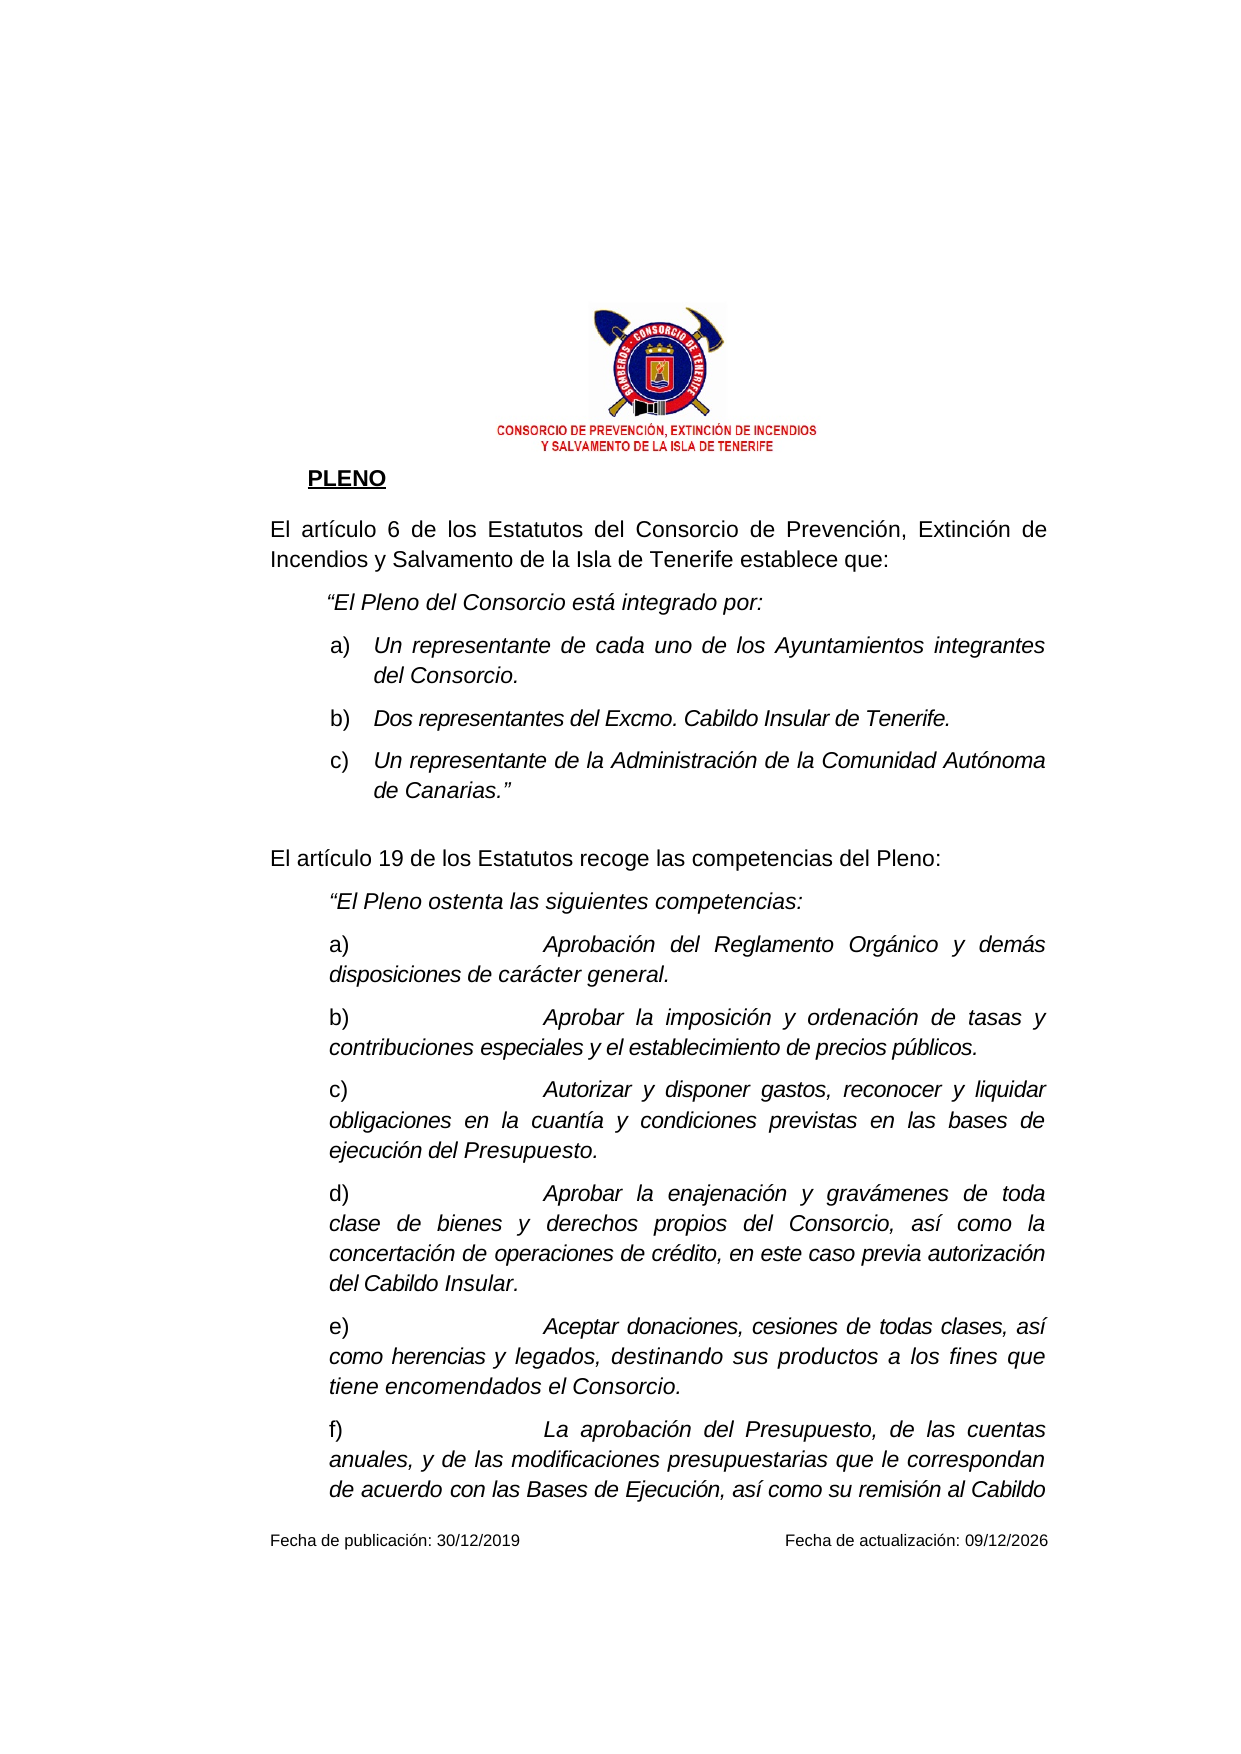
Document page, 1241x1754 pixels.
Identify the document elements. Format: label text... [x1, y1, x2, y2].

list La aprobación del Presupuesto, de las cuentas anuales, y de las modificaciones presupuestarias que le correspondan de acuerdo con las Bases de Ejecución, así como su remisión al Cabildo [329, 1416, 1048, 1503]
list Un representante de la Administración de la Comunidad Autónoma de Canarias.” [330, 747, 1048, 804]
text El artículo 19 de los Estatutos recoge las competencias del Pleno: [270, 845, 1048, 871]
list Aprobación del Reglamento Orgánico y demás disposiciones de carácter general. [329, 931, 1048, 987]
list Aprobar la enajenación y gravámenes de toda clase de bienes y derechos propios del Consorcio, así como la concertación de operaciones de crédito, en este caso previa autorización del Cabildo Insular. [329, 1179, 1048, 1296]
text “El Pleno ostenta las siguientes competencias: [329, 888, 1048, 914]
subtitle PLENO [307, 464, 1048, 491]
list Aprobar la imposición y ordenación de tasas y contribuciones especiales y el establecimiento de precios públicos. [329, 1003, 1048, 1060]
list Un representante de cada uno de los Ayuntamientos integrantes del Consorcio. [330, 632, 1048, 688]
list Dos representantes del Excmo. Cabildo Insular de Tenerife. [330, 704, 1048, 731]
list Autorizar y disponer gastos, reconocer y liquidar obligaciones en la cuantía y condiciones previstas en las bases de ejecución del Presupuesto. [329, 1076, 1048, 1163]
text El artículo 6 de los Estatutos del Consorcio de Prevención, Extinción de Incendios y Salvamento de la Isla de Tenerife establece que: [270, 516, 1048, 572]
text “El Pleno del Consorcio está integrado por: [270, 589, 1048, 615]
list Aceptar donaciones, cesiones de todas clases, así como herencias y legados, destinando sus productos a los fines que tiene encomendados el Consorcio. [329, 1313, 1048, 1399]
